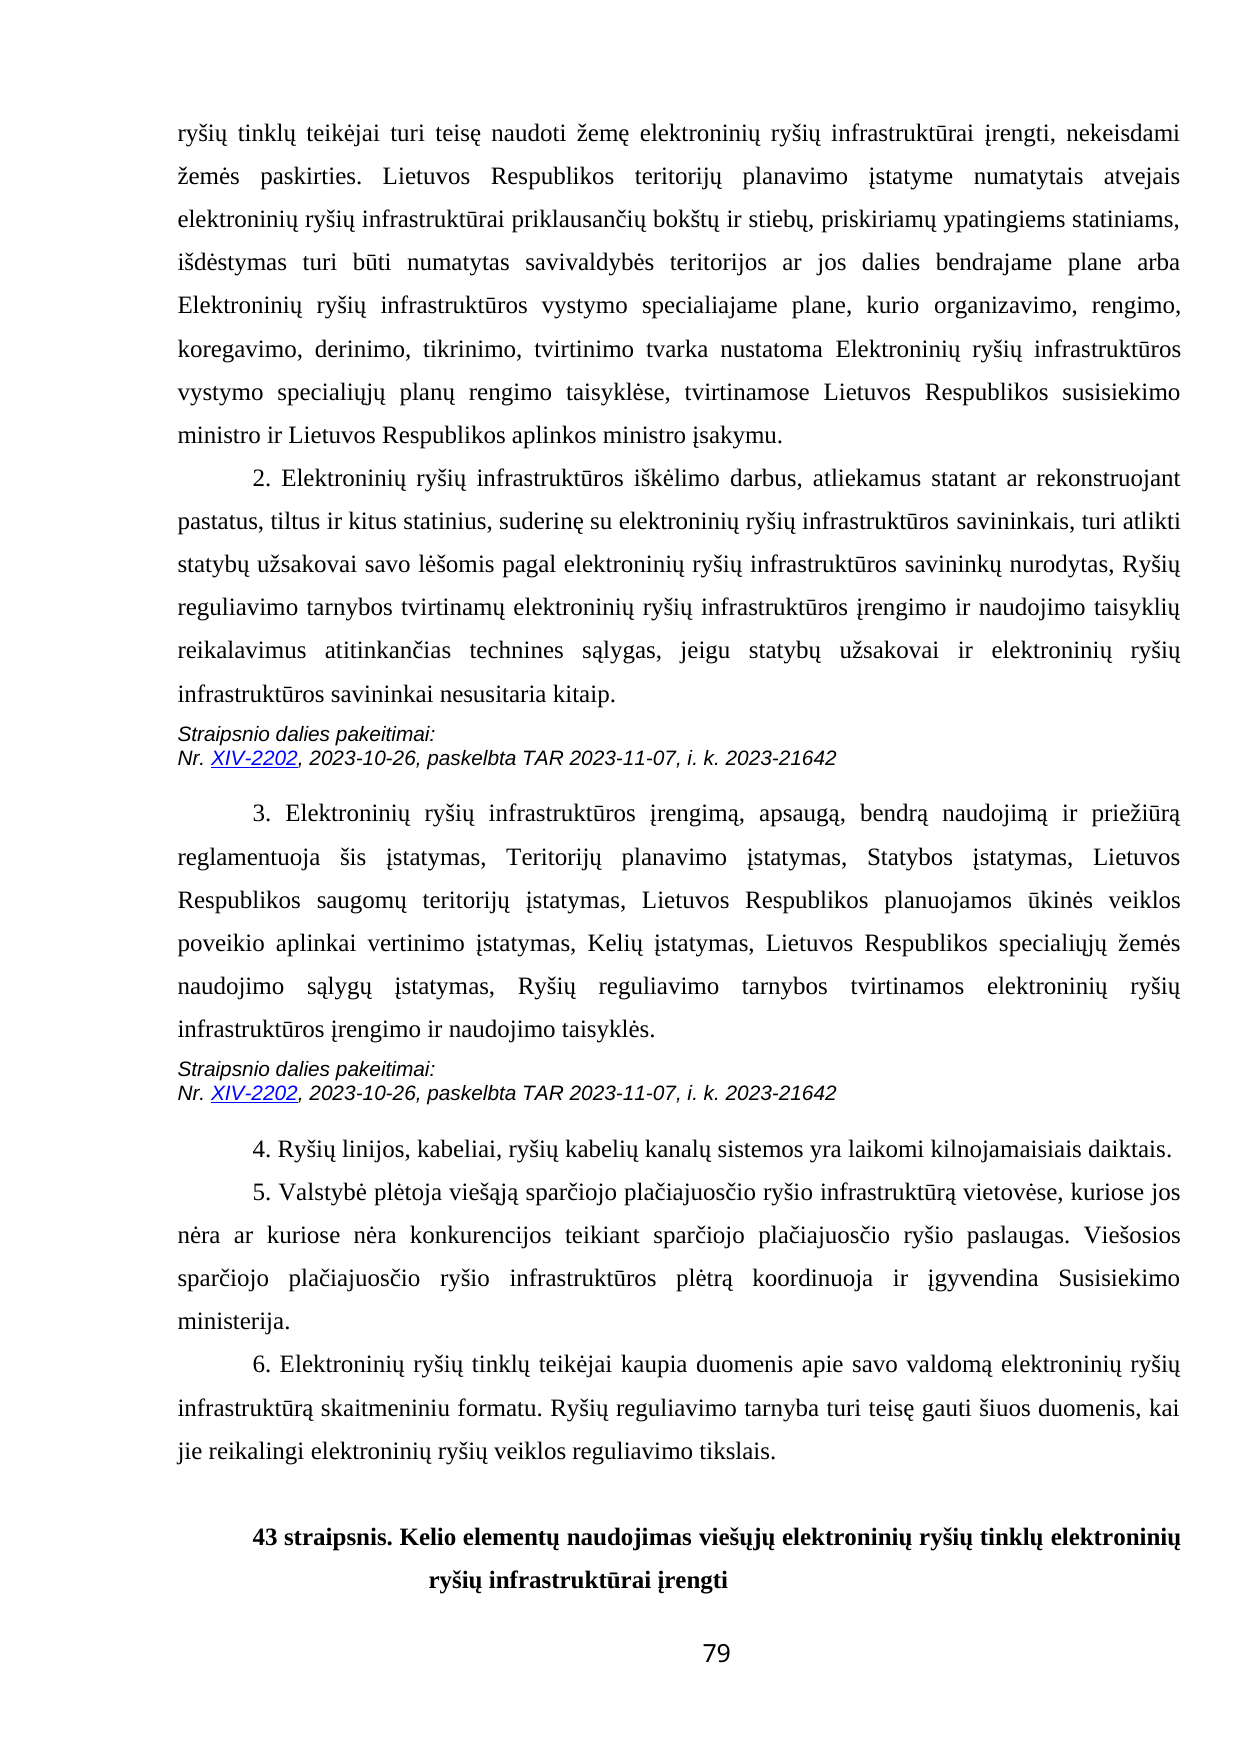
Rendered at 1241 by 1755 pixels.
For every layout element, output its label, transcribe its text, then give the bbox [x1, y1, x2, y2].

text Straipsnio dalies pakeitimai: [177, 1057, 1181, 1081]
text ryšių tinklų teikėjai turi teisę naudoti žemę elektroninių ryšių infrastruktūrai įrengti, nekeisdami žemės paskirties. Lietuvos Respublikos teritorijų planavimo įstatyme numatytais atvejais elektroninių ryšių infrastruktūrai priklausančių bokštų ir stiebų, priskiriamų ypatingiems statiniams, išdėstymas turi būti numatytas savivaldybės teritorijos ar jos dalies bendrajame plane arba Elektroninių ryšių infrastruktūros vystymo specialiajame plane, kurio organizavimo, rengimo, koregavimo, derinimo, tikrinimo, tvirtinimo tvarka nustatoma Elektroninių ryšių infrastruktūros vystymo specialiųjų planų rengimo taisyklėse, tvirtinamose Lietuvos Respublikos susisiekimo ministro ir Lietuvos Respublikos aplinkos ministro įsakymu. [177, 118, 1181, 449]
text 5. Valstybė plėtoja viešąją sparčiojo plačiajuosčio ryšio infrastruktūrą vietovėse, kuriose jos nėra ar kuriose nėra konkurencijos teikiant sparčiojo plačiajuosčio ryšio paslaugas. Viešosios sparčiojo plačiajuosčio ryšio infrastruktūros plėtrą koordinuoja ir įgyvendina Susisiekimo ministerija. [177, 1177, 1181, 1335]
text 6. Elektroninių ryšių tinklų teikėjai kaupia duomenis apie savo valdomą elektroninių ryšių infrastruktūrą skaitmeniniu formatu. Ryšių reguliavimo tarnyba turi teisę gauti šiuos duomenis, kai jie reikalingi elektroninių ryšių veiklos reguliavimo tikslais. [177, 1349, 1181, 1464]
text 4. Ryšių linijos, kabeliai, ryšių kabelių kanalų sistemos yra laikomi kilnojamaisiais daiktais. [177, 1134, 1181, 1163]
text Nr. XIV-2202, 2023-10-26, paskelbta TAR 2023-11-07, i. k. 2023-21642 [177, 1081, 1181, 1105]
text Straipsnio dalies pakeitimai: [177, 722, 1181, 746]
text 3. Elektroninių ryšių infrastruktūros įrengimą, apsaugą, bendrą naudojimą ir priežiūrą reglamentuoja šis įstatymas, Teritorijų planavimo įstatymas, Statybos įstatymas, Lietuvos Respublikos saugomų teritorijų įstatymas, Lietuvos Respublikos planuojamos ūkinės veiklos poveikio aplinkai vertinimo įstatymas, Kelių įstatymas, Lietuvos Respublikos specialiųjų žemės naudojimo sąlygų įstatymas, Ryšių reguliavimo tarnybos tvirtinamos elektroninių ryšių infrastruktūros įrengimo ir naudojimo taisyklės. [177, 798, 1181, 1043]
text Nr. XIV-2202, 2023-10-26, paskelbta TAR 2023-11-07, i. k. 2023-21642 [177, 746, 1181, 770]
text 2. Elektroninių ryšių infrastruktūros iškėlimo darbus, atliekamus statant ar rekonstruojant pastatus, tiltus ir kitus statinius, suderinę su elektroninių ryšių infrastruktūros savininkais, turi atlikti statybų užsakovai savo lėšomis pagal elektroninių ryšių infrastruktūros savininkų nurodytas, Ryšių reguliavimo tarnybos tvirtinamų elektroninių ryšių infrastruktūros įrengimo ir naudojimo taisyklių reikalavimus atitinkančias technines sąlygas, jeigu statybų užsakovai ir elektroninių ryšių infrastruktūros savininkai nesusitaria kitaip. [177, 463, 1181, 707]
text 43 straipsnis. Kelio elementų naudojimas viešųjų elektroninių ryšių tinklų elektroninių ryšių infrastruktūrai įrengti [252, 1522, 1181, 1594]
